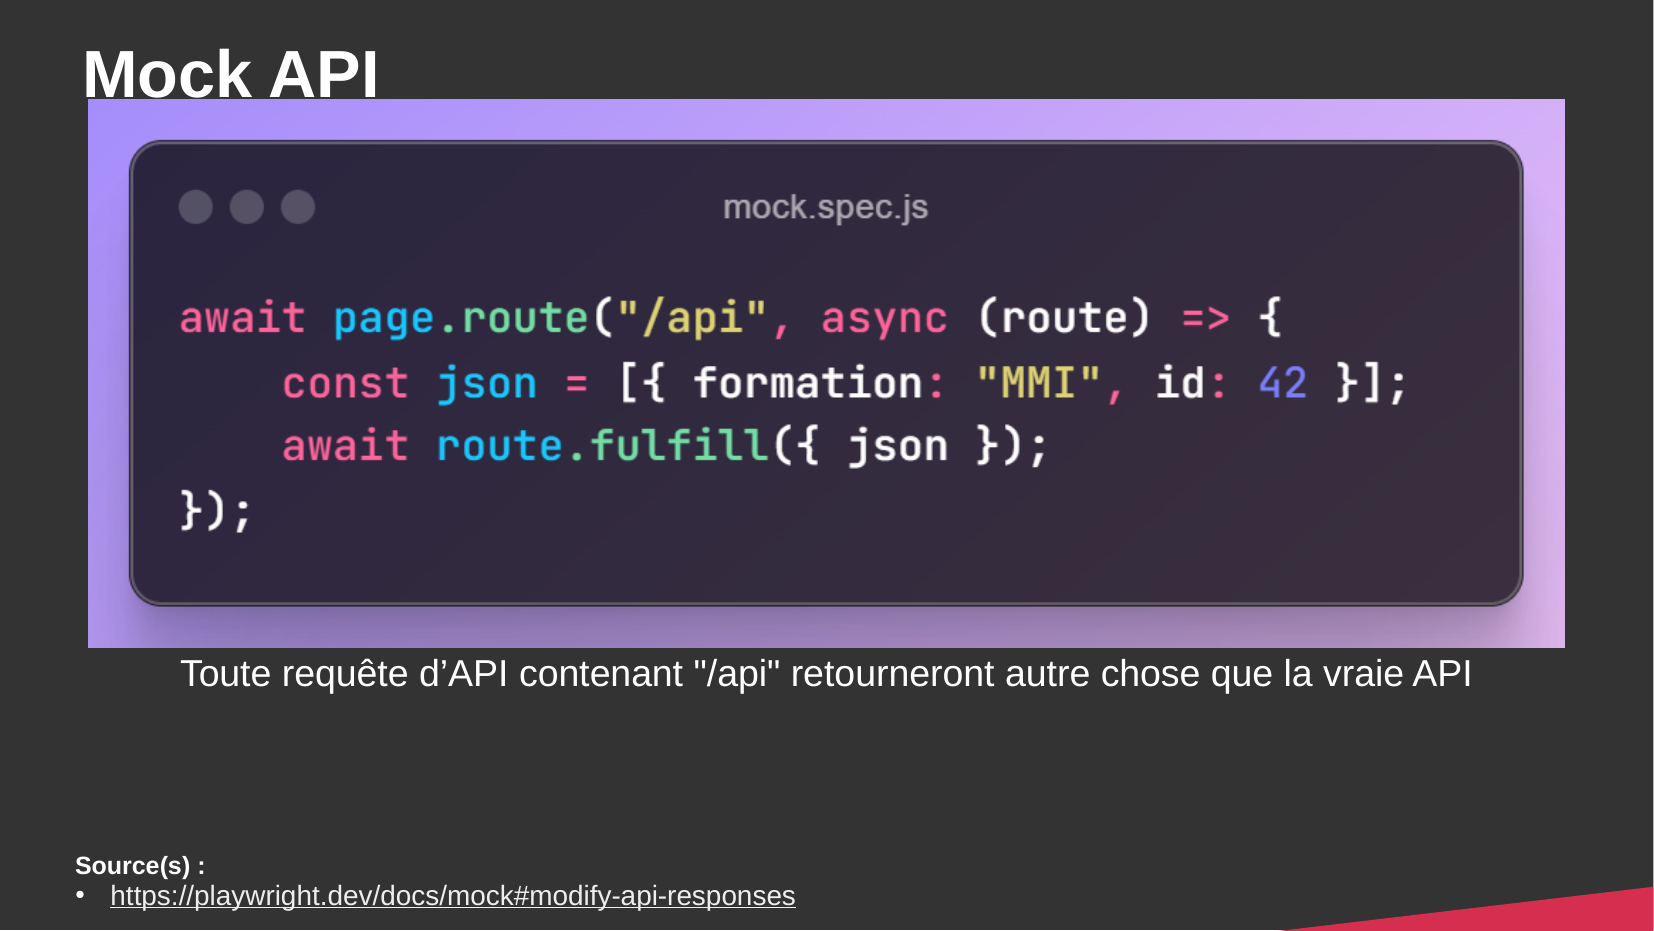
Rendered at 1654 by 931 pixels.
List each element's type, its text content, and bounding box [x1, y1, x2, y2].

text_box Toute requête d’API contenant "/api" retourneront autre chose que la vraie API [141, 645, 1512, 704]
picture [88, 99, 1565, 648]
text_box [1278, 886, 1654, 931]
text_box Source(s) : https://playwright.dev/docs/mock#modify-api-responses [60, 750, 1546, 919]
title Mock API [82, 37, 1571, 112]
